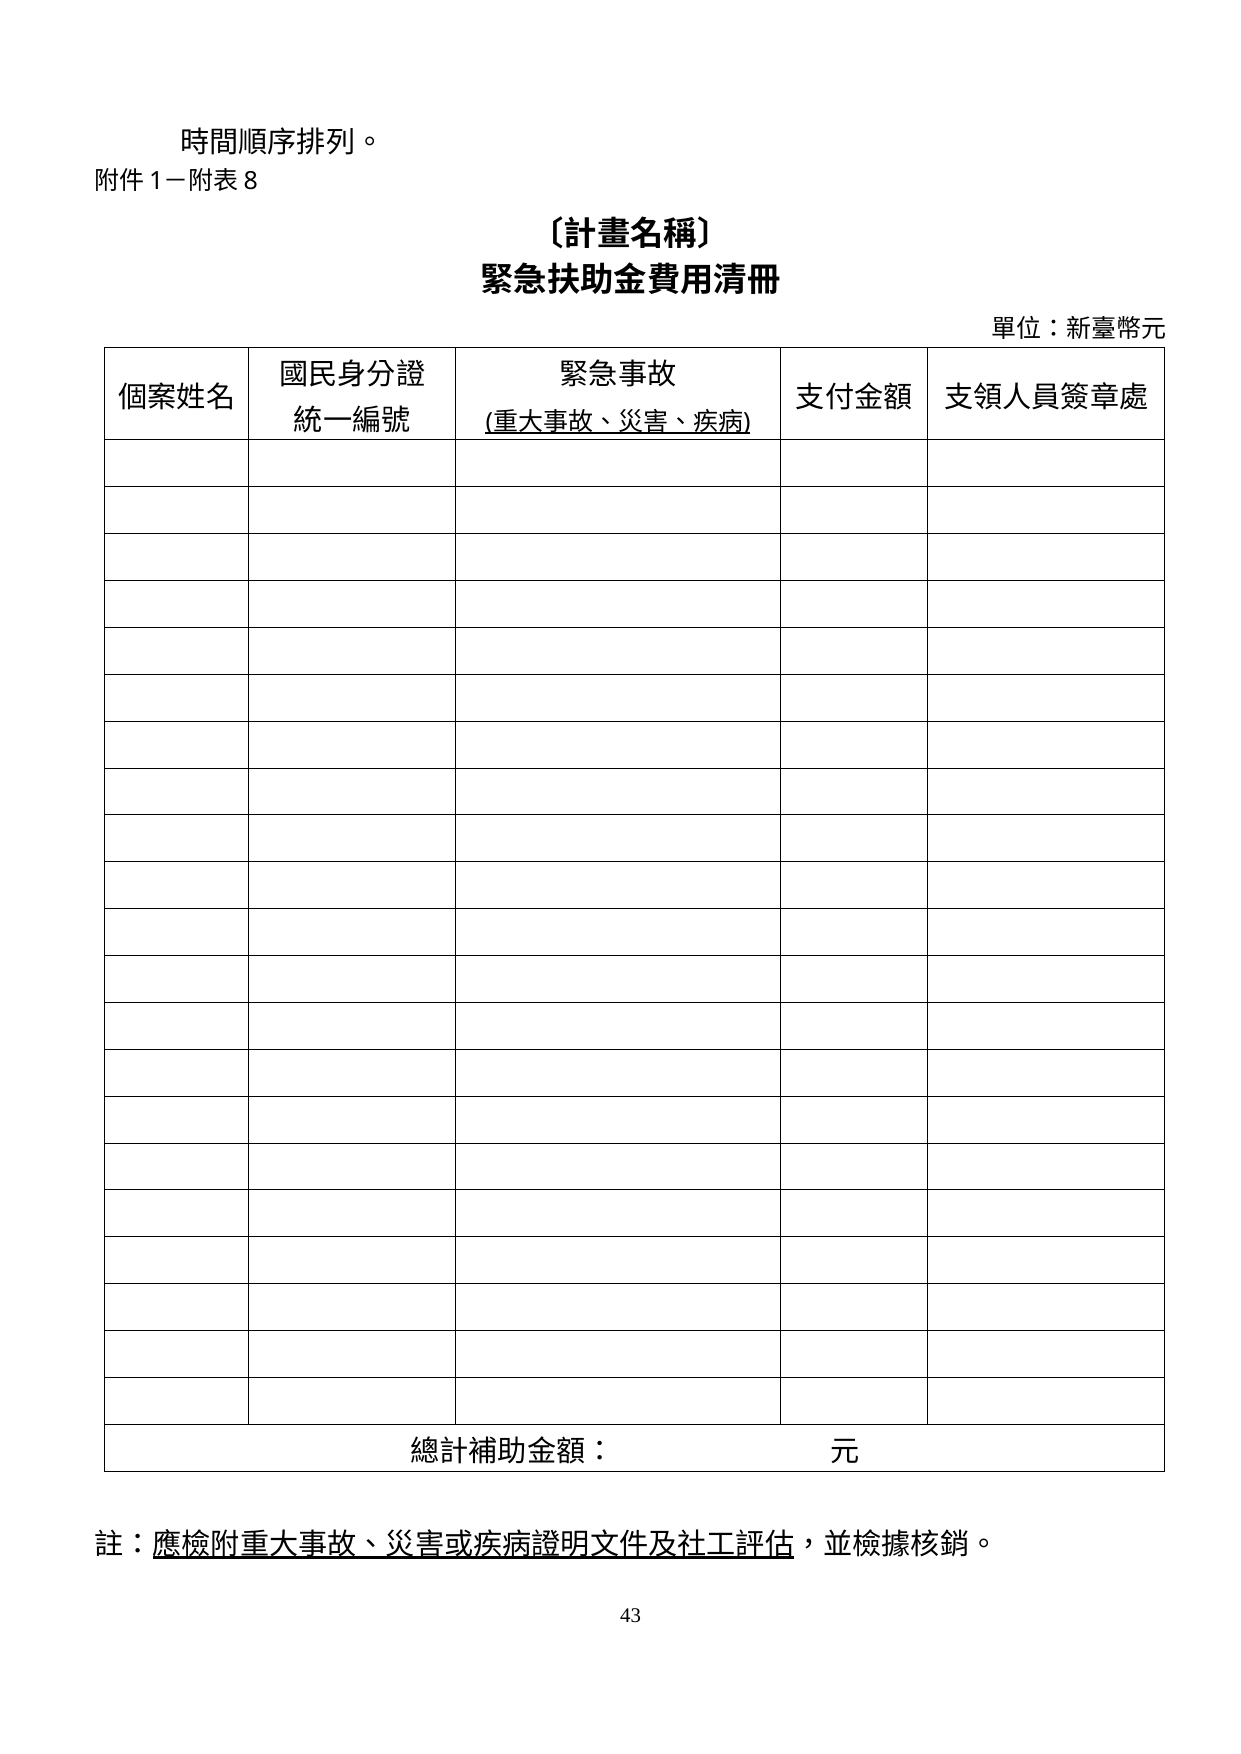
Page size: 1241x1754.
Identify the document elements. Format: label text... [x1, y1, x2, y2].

table_header 支領人員簽章處 [928, 348, 1164, 439]
table_cell 總計補助金額： 元 [105, 1425, 1164, 1471]
table_cell [781, 534, 927, 580]
table_cell [249, 862, 455, 908]
table_cell [249, 909, 455, 955]
table_cell [456, 1144, 780, 1189]
table_cell [105, 675, 248, 721]
table_header 國民身分證 統一編號 [249, 348, 455, 439]
table_cell [105, 1378, 248, 1424]
table_cell [249, 1097, 455, 1142]
table_cell [781, 1144, 927, 1189]
table_cell [249, 487, 455, 533]
table_cell [928, 815, 1164, 861]
table_cell [928, 722, 1164, 767]
table_cell [249, 675, 455, 721]
table_cell [781, 1097, 927, 1142]
table_cell [456, 1237, 780, 1283]
table_cell [105, 440, 248, 486]
table_cell [781, 862, 927, 908]
table_cell [781, 722, 927, 767]
table_cell [249, 1190, 455, 1236]
table_cell [105, 628, 248, 674]
table_cell [781, 1050, 927, 1096]
table_cell [456, 440, 780, 486]
table_cell [249, 722, 455, 767]
table_header 支付金額 [781, 348, 927, 439]
table_cell [105, 1331, 248, 1377]
table_cell [456, 675, 780, 721]
table_cell [928, 487, 1164, 533]
table_cell [456, 1050, 780, 1096]
table_cell [105, 1097, 248, 1142]
text 附件1－附表8 [94, 160, 1167, 197]
table_cell [928, 534, 1164, 580]
table_cell [781, 1284, 927, 1330]
table_cell [249, 1237, 455, 1283]
table_cell [456, 487, 780, 533]
table_cell [249, 581, 455, 627]
table_cell [249, 440, 455, 486]
table_header 個案姓名 [105, 348, 248, 439]
table_cell [456, 581, 780, 627]
table_cell [105, 722, 248, 767]
table_cell [249, 534, 455, 580]
table_cell [105, 1050, 248, 1096]
table_cell [928, 1331, 1164, 1377]
table_cell [781, 675, 927, 721]
table_cell [249, 1003, 455, 1049]
table_cell [928, 909, 1164, 955]
table_cell [456, 628, 780, 674]
table_cell [781, 1190, 927, 1236]
table_header 緊急事故 (重大事故、災害、疾病) [456, 348, 780, 439]
table_cell [249, 1331, 455, 1377]
table_cell [456, 1097, 780, 1142]
table_cell [456, 1190, 780, 1236]
table_cell [105, 581, 248, 627]
table_cell [928, 1190, 1164, 1236]
table_cell [456, 1003, 780, 1049]
table_cell [456, 769, 780, 814]
table_cell [249, 1284, 455, 1330]
table_cell [781, 1003, 927, 1049]
table_cell [456, 1378, 780, 1424]
table_cell [928, 1050, 1164, 1096]
table_cell [456, 956, 780, 1002]
table_cell [105, 956, 248, 1002]
table_cell [781, 581, 927, 627]
table_cell [105, 487, 248, 533]
table_cell [928, 1097, 1164, 1142]
table_cell [781, 1331, 927, 1377]
table_cell [105, 769, 248, 814]
table_cell [781, 487, 927, 533]
table_cell [928, 769, 1164, 814]
table_cell [928, 1144, 1164, 1189]
table_cell [781, 1378, 927, 1424]
table_cell [105, 1237, 248, 1283]
table_cell [928, 862, 1164, 908]
table_cell [105, 534, 248, 580]
table_cell [928, 628, 1164, 674]
table_cell [249, 628, 455, 674]
table_cell [781, 1237, 927, 1283]
table_cell [928, 581, 1164, 627]
table_cell [249, 956, 455, 1002]
table_cell [456, 815, 780, 861]
table_cell [781, 628, 927, 674]
table_cell [105, 1190, 248, 1236]
table_cell [928, 675, 1164, 721]
table_cell [456, 1331, 780, 1377]
table_cell [105, 1144, 248, 1189]
table_cell [456, 909, 780, 955]
table_cell [456, 722, 780, 767]
table_cell [105, 1284, 248, 1330]
table_cell [249, 815, 455, 861]
table_cell [249, 1144, 455, 1189]
table_cell [781, 956, 927, 1002]
table_cell [928, 1237, 1164, 1283]
text 單位：新臺幣元 [94, 301, 1167, 347]
table_cell [928, 1284, 1164, 1330]
table_cell [105, 1003, 248, 1049]
table_cell [105, 909, 248, 955]
text 〔計畫名稱〕 [94, 209, 1167, 255]
table_cell [105, 862, 248, 908]
text 時間順序排列。 [151, 118, 1167, 160]
table_cell [781, 769, 927, 814]
table_cell [249, 1378, 455, 1424]
table_cell [249, 1050, 455, 1096]
table_cell [781, 815, 927, 861]
table_cell [928, 440, 1164, 486]
table_cell [781, 440, 927, 486]
table_cell [456, 534, 780, 580]
table_cell [456, 1284, 780, 1330]
table_cell [928, 1378, 1164, 1424]
table_cell [456, 862, 780, 908]
text 緊急扶助金費用清冊 [94, 255, 1167, 301]
table_cell [249, 769, 455, 814]
table_cell [928, 1003, 1164, 1049]
table_cell [105, 815, 248, 861]
table_cell [928, 956, 1164, 1002]
text 註：應檢附重大事故、災害或疾病證明文件及社工評估，並檢據核銷。 [94, 1517, 1167, 1563]
table_cell [781, 909, 927, 955]
